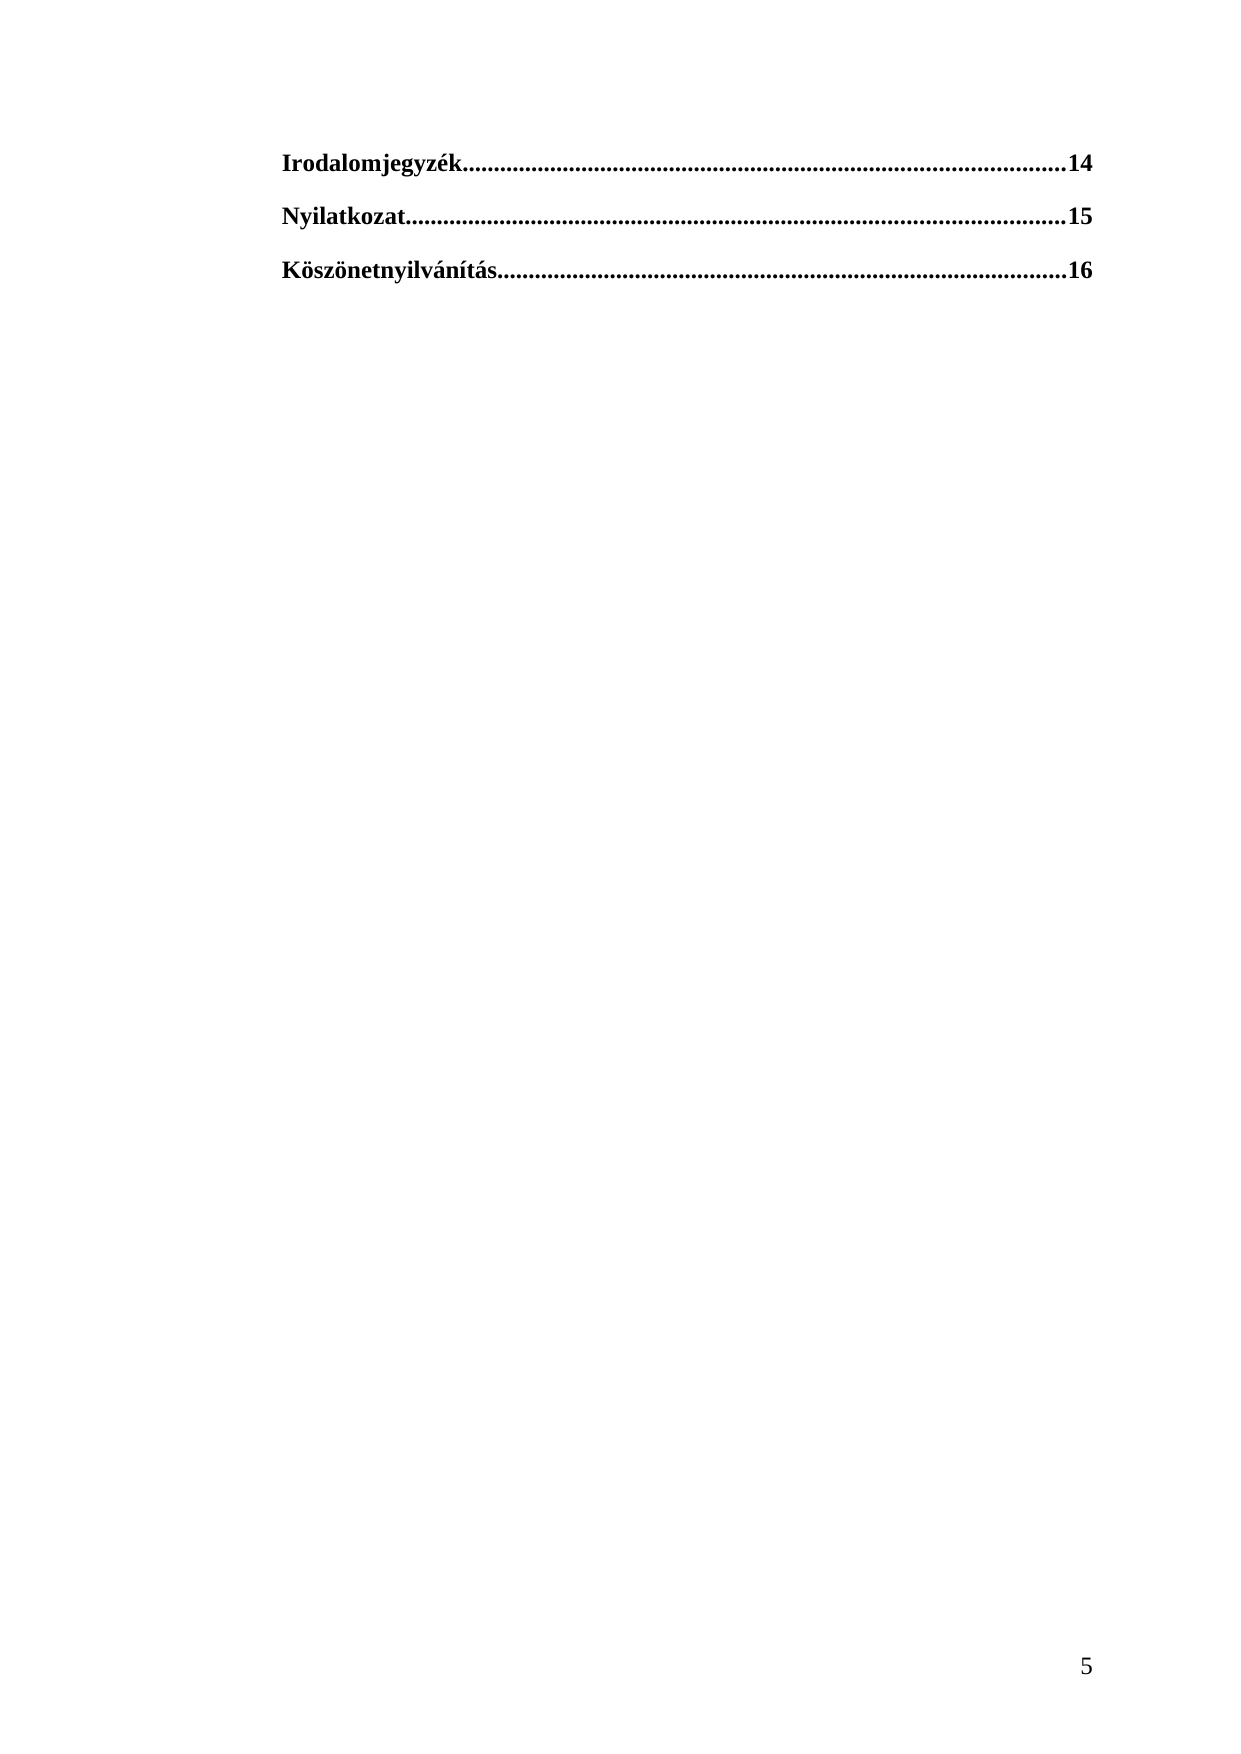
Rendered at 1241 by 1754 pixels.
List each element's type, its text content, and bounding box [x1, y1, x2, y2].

text Nyilatkozat 15 [207, 201, 1093, 230]
text Köszönetnyilvánítás 16 [207, 255, 1093, 284]
text Irodalomjegyzék 14 [207, 148, 1093, 176]
